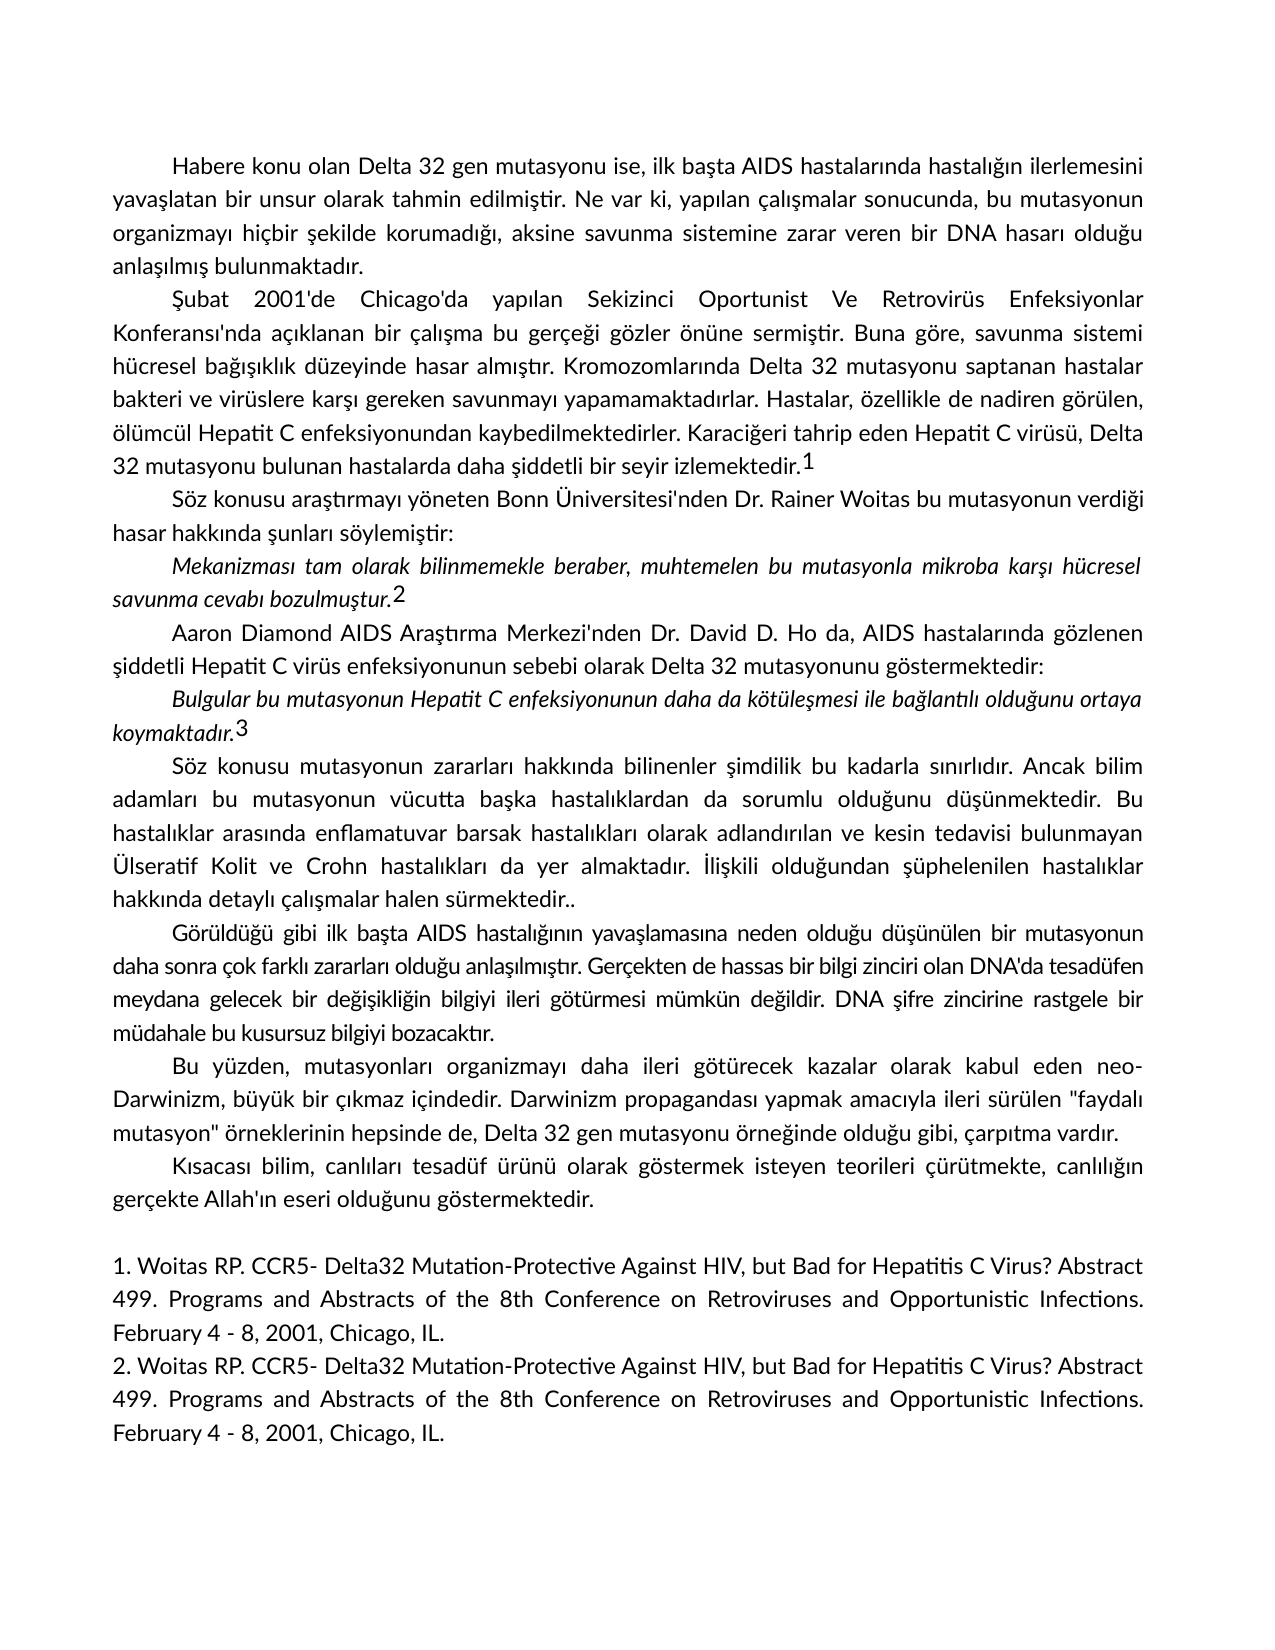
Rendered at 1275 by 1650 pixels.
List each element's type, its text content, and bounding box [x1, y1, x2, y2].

text Habere konu olan Delta 32 gen mutasyonu ise, ilk başta AIDS hastalarında hastalığın ilerlemesini yavaşlatan bir unsur olarak tahmin edilmiştir. Ne var ki, yapılan çalışmalar sonucunda, bu mutasyonun organizmayı hiçbir şekilde korumadığı, aksine savunma sistemine zarar veren bir DNA hasarı olduğu anlaşılmış bulunmaktadır. [112, 148, 1145, 281]
text Bu yüzden, mutasyonları organizmayı daha ileri götürecek kazalar olarak kabul eden neo-Darwinizm, büyük bir çıkmaz içindedir. Darwinizm propagandası yapmak amacıyla ileri sürülen "faydalı mutasyon" örneklerinin hepsinde de, Delta 32 gen mutasyonu örneğinde olduğu gibi, çarpıtma vardır. [112, 1048, 1145, 1148]
text Mekanizması tam olarak bilinmemekle beraber, muhtemelen bu mutasyonla mikroba karşı hücresel savunma cevabı bozulmuştur.2 [112, 548, 1145, 614]
text Görüldüğü gibi ilk başta AIDS hastalığının yavaşlamasına neden olduğu düşünülen bir mutasyonun daha sonra çok farklı zararları olduğu anlaşılmıştır. Gerçekten de hassas bir bilgi zinciri olan DNA'da tesadüfen meydana gelecek bir değişikliğin bilgiyi ileri götürmesi mümkün değildir. DNA şifre zincirine rastgele bir müdahale bu kusursuz bilgiyi bozacaktır. [112, 914, 1145, 1048]
text Söz konusu araştırmayı yöneten Bonn Üniversitesi'nden Dr. Rainer Woitas bu mutasyonun verdiği hasar hakkında şunları söylemiştir: [112, 481, 1145, 548]
text 2. Woitas RP. CCR5- Delta32 Mutation-Protective Against HIV, but Bad for Hepatitis C Virus? Abstract 499. Programs and Abstracts of the 8th Conference on Retroviruses and Opportunistic Infections. February 4 - 8, 2001, Chicago, IL. [112, 1348, 1145, 1448]
text 1. Woitas RP. CCR5- Delta32 Mutation-Protective Against HIV, but Bad for Hepatitis C Virus? Abstract 499. Programs and Abstracts of the 8th Conference on Retroviruses and Opportunistic Infections. February 4 - 8, 2001, Chicago, IL. [112, 1248, 1145, 1348]
text Kısacası bilim, canlıları tesadüf ürünü olarak göstermek isteyen teorileri çürütmekte, canlılığın gerçekte Allah'ın eseri olduğunu göstermektedir. [112, 1148, 1145, 1214]
text Söz konusu mutasyonun zararları hakkında bilinenler şimdilik bu kadarla sınırlıdır. Ancak bilim adamları bu mutasyonun vücutta başka hastalıklardan da sorumlu olduğunu düşünmektedir. Bu hastalıklar arasında enflamatuvar barsak hastalıkları olarak adlandırılan ve kesin tedavisi bulunmayan Ülseratif Kolit ve Crohn hastalıkları da yer almaktadır. İlişkili olduğundan şüphelenilen hastalıklar hakkında detaylı çalışmalar halen sürmektedir.. [112, 748, 1145, 914]
text Bulgular bu mutasyonun Hepatit C enfeksiyonunun daha da kötüleşmesi ile bağlantılı olduğunu ortaya koymaktadır.3 [112, 681, 1145, 748]
text Aaron Diamond AIDS Araştırma Merkezi'nden Dr. David D. Ho da, AIDS hastalarında gözlenen şiddetli Hepatit C virüs enfeksiyonunun sebebi olarak Delta 32 mutasyonunu göstermektedir: [112, 614, 1145, 681]
text Şubat 2001'de Chicago'da yapılan Sekizinci Oportunist Ve Retrovirüs Enfeksiyonlar Konferansı'nda açıklanan bir çalışma bu gerçeği gözler önüne sermiştir. Buna göre, savunma sistemi hücresel bağışıklık düzeyinde hasar almıştır. Kromozomlarında Delta 32 mutasyonu saptanan hastalar bakteri ve virüslere karşı gereken savunmayı yapamamaktadırlar. Hastalar, özellikle de nadiren görülen, ölümcül Hepatit C enfeksiyonundan kaybedilmektedirler. Karaciğeri tahrip eden Hepatit C virüsü, Delta 32 mutasyonu bulunan hastalarda daha şiddetli bir seyir izlemektedir.1 [112, 281, 1145, 481]
